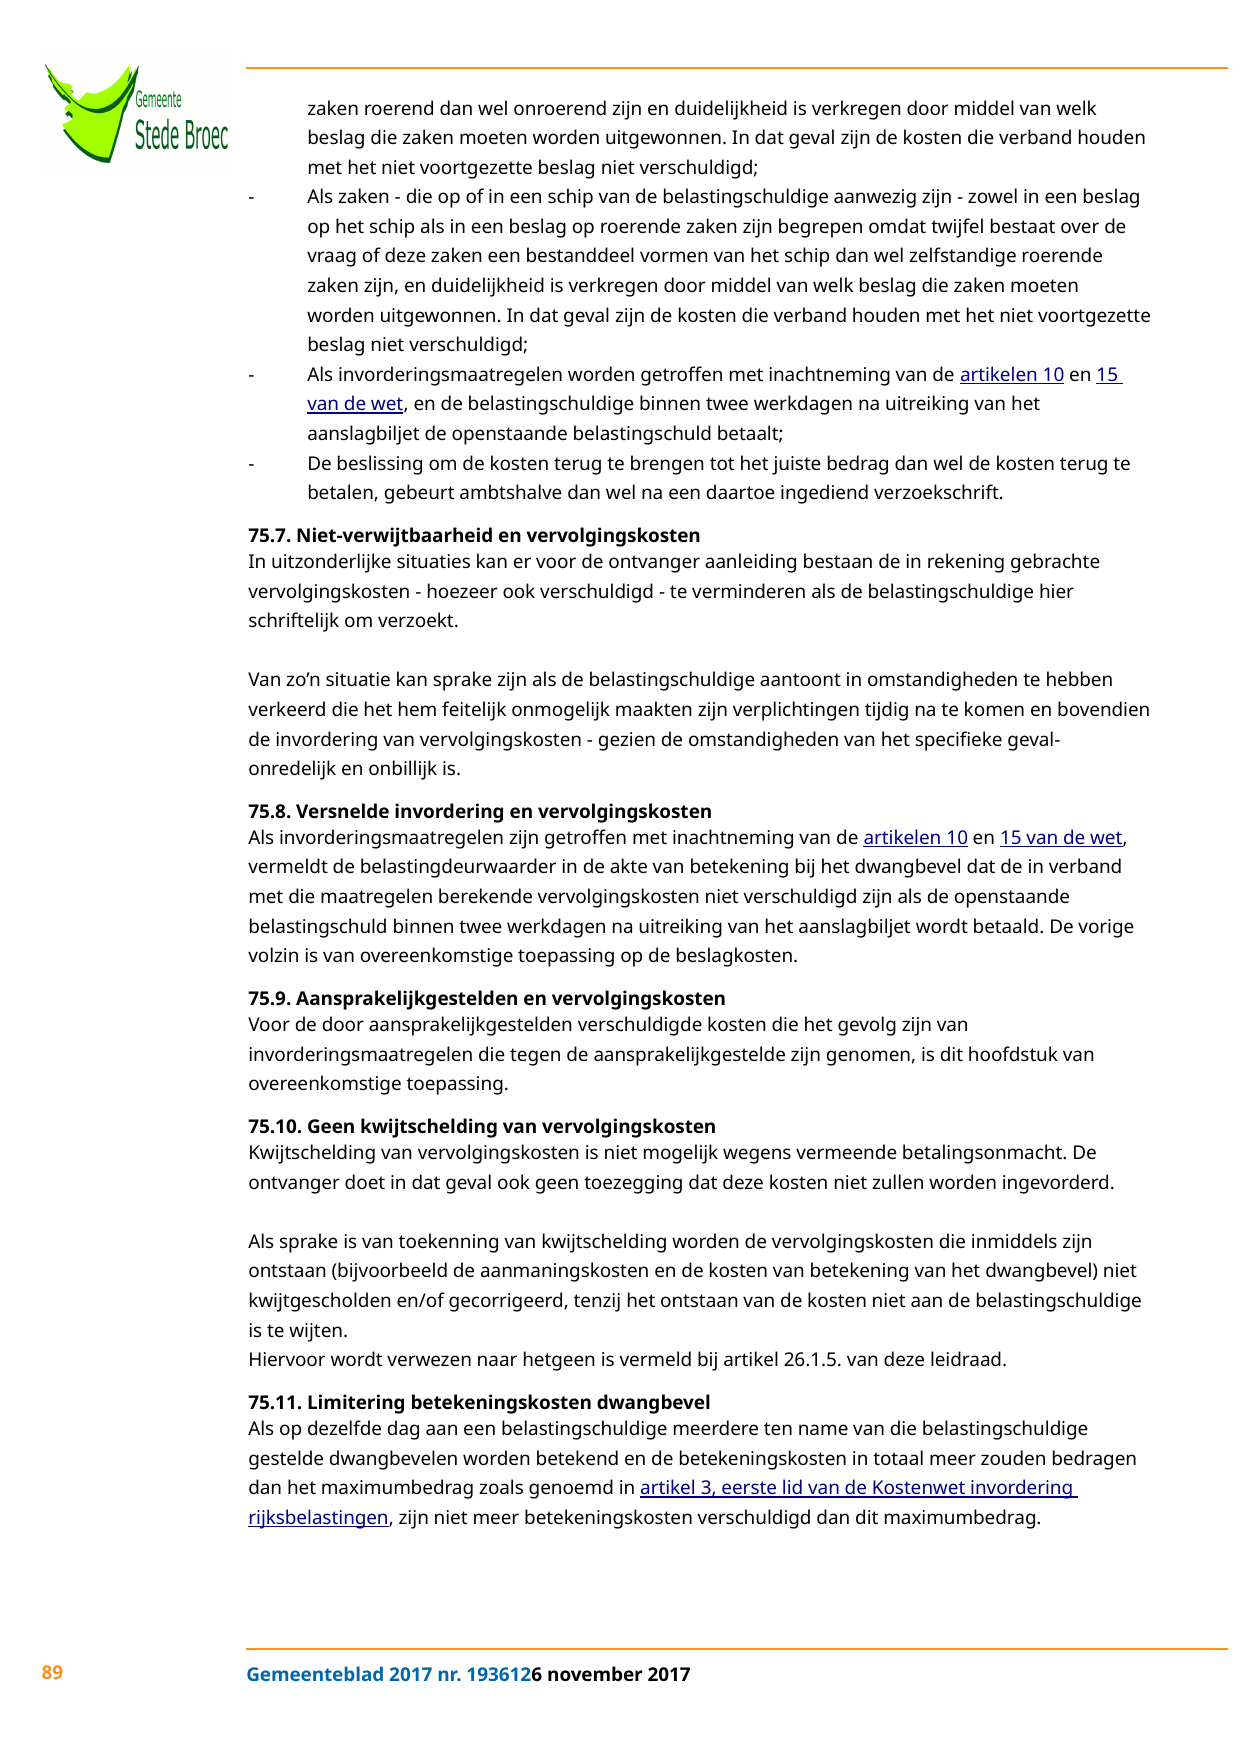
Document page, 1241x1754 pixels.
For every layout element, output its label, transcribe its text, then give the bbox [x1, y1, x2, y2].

text 75.10. Geen kwijtschelding van vervolgingskosten [248, 1114, 1152, 1139]
text Als sprake is van toekenning van kwijtschelding worden de vervolgingskosten die inmiddels zijn ontstaan (bijvoorbeeld de aanmaningskosten en de kosten van betekening van het dwangbevel) niet kwijtgescholden en/of gecorrigeerd, tenzij het ontstaan van de kosten niet aan de belastingschuldige is te wijten. [248, 1228, 1152, 1343]
list De beslissing om de kosten terug te brengen tot het juiste bedrag dan wel de kosten terug te betalen, gebeurt ambtshalve dan wel na een daartoe ingediend verzoekschrift. [248, 450, 1152, 505]
text Als op dezelfde dag aan een belastingschuldige meerdere ten name van die belastingschuldige gestelde dwangbevelen worden betekend en de betekeningskosten in totaal meer zouden bedragen dan het maximumbedrag zoals genoemd in artikel 3, eerste lid van de Kostenwet invordering rijksbelastingen, zijn niet meer betekeningskosten verschuldigd dan dit maximumbedrag. [248, 1415, 1152, 1530]
text 75.8. Versnelde invordering en vervolgingskosten [248, 798, 1152, 824]
text Kwijtschelding van vervolgingskosten is niet mogelijk wegens vermeende betalingsonmacht. De ontvanger doet in dat geval ook geen toezegging dat deze kosten niet zullen worden ingevorderd. [248, 1139, 1152, 1195]
text Hiervoor wordt verwezen naar hetgeen is vermeld bij artikel 26.1.5. van deze leidraad. [248, 1346, 1152, 1372]
text Van zo’n situatie kan sprake zijn als de belastingschuldige aantoont in omstandigheden te hebben verkeerd die het hem feitelijk onmogelijk maakten zijn verplichtingen tijdig na te komen en bovendien de invordering van vervolgingskosten - gezien de omstandigheden van het specifieke geval- onredelijk en onbillijk is. [248, 667, 1152, 781]
picture [41, 47, 231, 172]
text 75.11. Limitering betekeningskosten dwangbevel [248, 1389, 1152, 1415]
text 75.7. Niet-verwijtbaarheid en vervolgingskosten [248, 522, 1152, 548]
text In uitzonderlijke situaties kan er voor de ontvanger aanleiding bestaan de in rekening gebrachte vervolgingskosten - hoezeer ook verschuldigd - te verminderen als de belastingschuldige hier schriftelijk om verzoekt. [248, 548, 1152, 633]
text 75.9. Aansprakelijkgestelden en vervolgingskosten [248, 986, 1152, 1011]
list Als invorderingsmaatregelen worden getroffen met inachtneming van de artikelen 10 en 15 van de wet, en de belastingschuldige binnen twee werkdagen na uitreiking van het aanslagbiljet de openstaande belastingschuld betaalt; [248, 361, 1152, 446]
text Voor de door aansprakelijkgestelden verschuldigde kosten die het gevolg zijn van invorderingsmaatregelen die tegen de aansprakelijkgestelde zijn genomen, is dit hoofdstuk van overeenkomstige toepassing. [248, 1011, 1152, 1096]
list zaken roerend dan wel onroerend zijn en duidelijkheid is verkregen door middel van welk beslag die zaken moeten worden uitgewonnen. In dat geval zijn de kosten die verband houden met het niet voortgezette beslag niet verschuldigd; [248, 95, 1152, 180]
text Als invorderingsmaatregelen zijn getroffen met inachtneming van de artikelen 10 en 15 van de wet, vermeldt de belastingdeurwaarder in de akte van betekening bij het dwangbevel dat de in verband met die maatregelen berekende vervolgingskosten niet verschuldigd zijn als de openstaande belastingschuld binnen twee werkdagen na uitreiking van het aanslagbiljet wordt betaald. De vorige volzin is van overeenkomstige toepassing op de beslagkosten. [248, 824, 1152, 968]
list Als zaken - die op of in een schip van de belastingschuldige aanwezig zijn - zowel in een beslag op het schip als in een beslag op roerende zaken zijn begrepen omdat twijfel bestaat over de vraag of deze zaken een bestanddeel vormen van het schip dan wel zelfstandige roerende zaken zijn, en duidelijkheid is verkregen door middel van welk beslag die zaken moeten worden uitgewonnen. In dat geval zijn de kosten die verband houden met het niet voortgezette beslag niet verschuldigd; [248, 183, 1152, 357]
